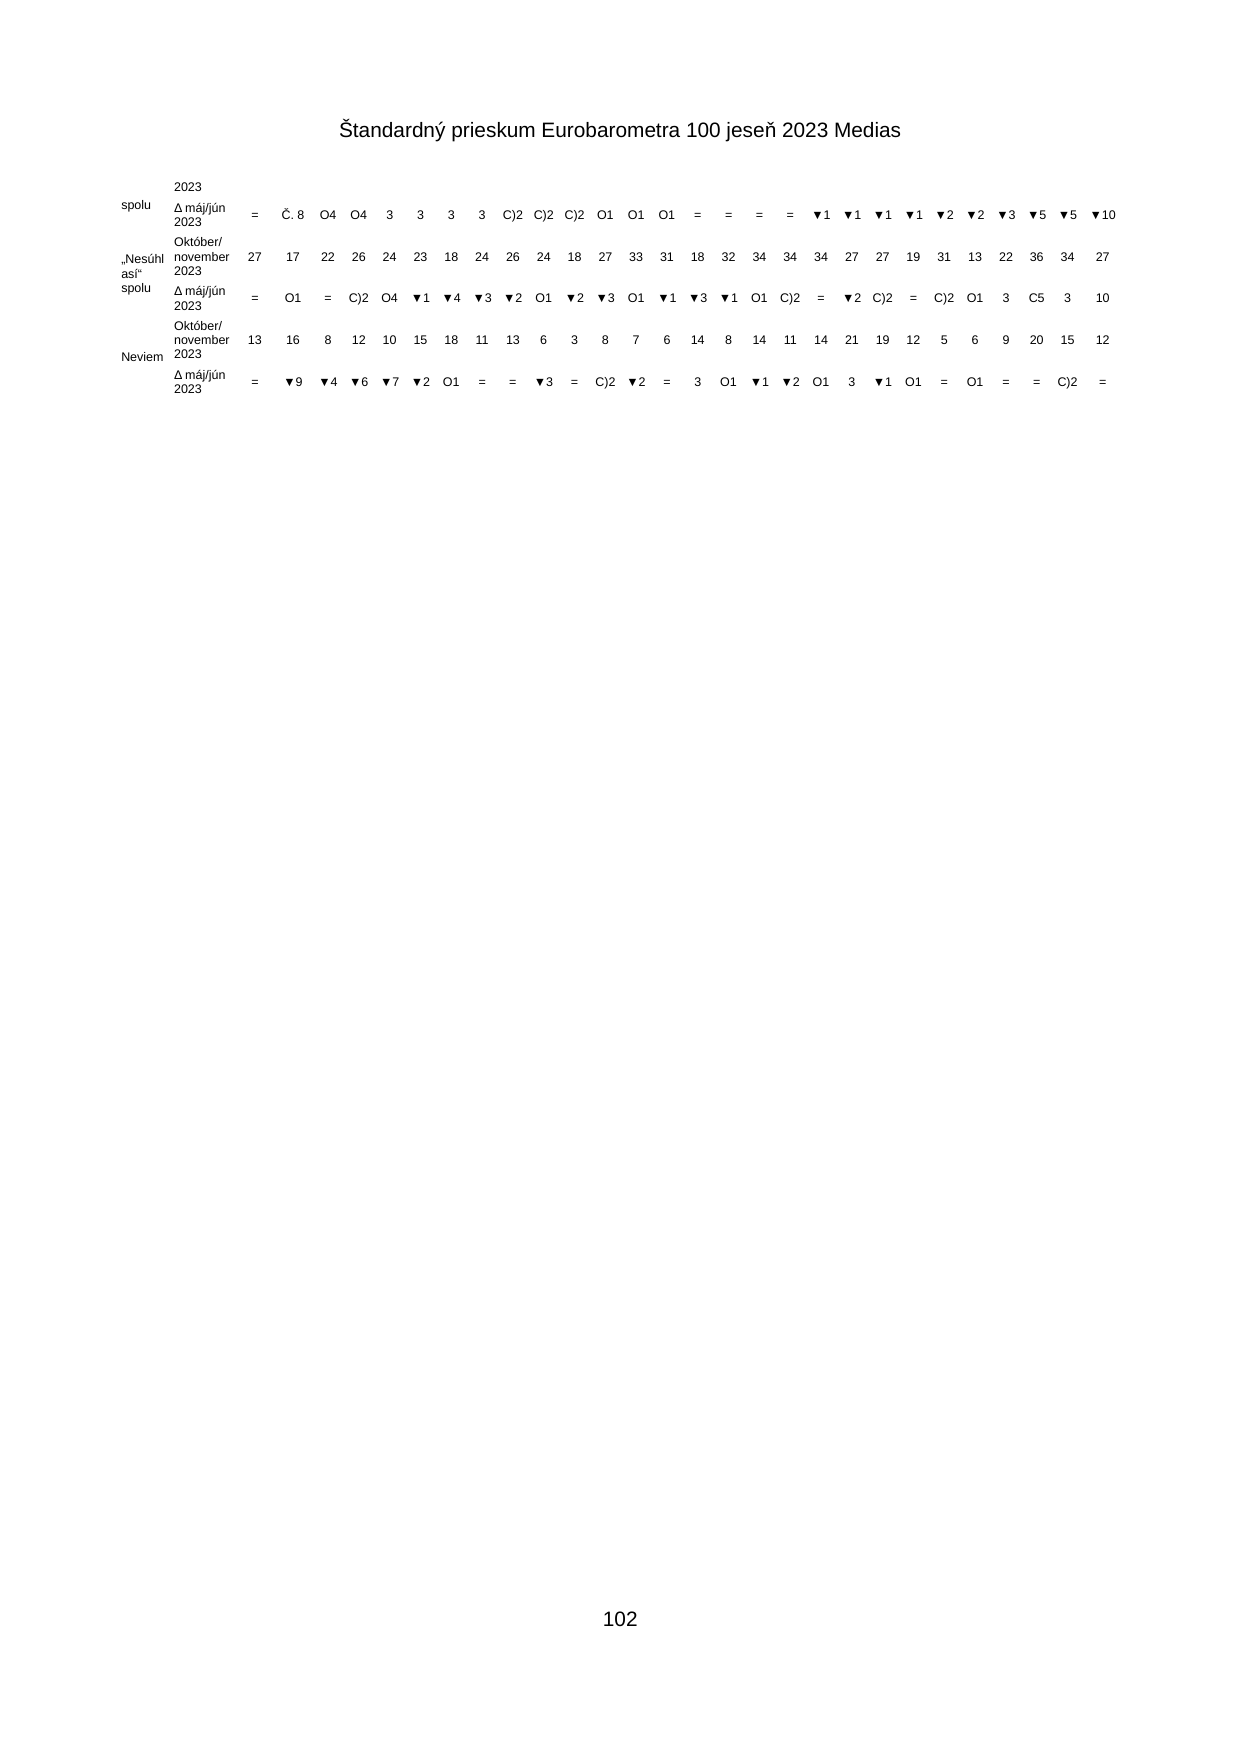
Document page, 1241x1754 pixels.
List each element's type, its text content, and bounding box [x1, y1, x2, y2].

table_cell 21 [836, 315, 867, 364]
table_cell 12 [1083, 315, 1122, 364]
table_cell ▼3 [528, 364, 559, 399]
table_cell 22 [990, 232, 1021, 281]
table_cell 17 [273, 232, 312, 281]
table_cell [313, 177, 343, 197]
table_cell 5 [929, 315, 959, 364]
table_cell 3 [559, 315, 590, 364]
table_cell [744, 177, 774, 197]
table_cell [590, 177, 621, 197]
table_cell 24 [528, 232, 559, 281]
table_cell [929, 177, 959, 197]
table_cell 33 [621, 232, 651, 281]
table_cell С5 [1021, 281, 1052, 315]
table_cell 14 [744, 315, 774, 364]
table_cell ▼6 [343, 364, 374, 399]
table_cell О1 [959, 364, 990, 399]
table_cell ▼2 [959, 197, 990, 232]
table_cell ▼1 [867, 364, 898, 399]
table_cell = [898, 281, 928, 315]
table_cell = [466, 364, 497, 399]
table_cell 22 [313, 232, 343, 281]
table_cell [775, 177, 805, 197]
table_cell 27 [236, 232, 273, 281]
table_cell ▼3 [682, 281, 713, 315]
table_cell [497, 177, 528, 197]
table_cell О4 [343, 197, 374, 232]
table_cell 8 [313, 315, 343, 364]
table_cell Δ máj/jún 2023 [171, 281, 236, 315]
table_cell [374, 177, 405, 197]
table_cell 7 [621, 315, 651, 364]
table_cell ▼1 [898, 197, 928, 232]
table_cell О1 [590, 197, 621, 232]
table_cell ▼10 [1083, 197, 1122, 232]
table_cell [682, 177, 713, 197]
table_cell [959, 177, 990, 197]
table_cell „Nesúhlasí“ spolu [118, 232, 171, 315]
table_cell ▼2 [405, 364, 436, 399]
table_cell 6 [651, 315, 682, 364]
table_cell 24 [374, 232, 405, 281]
table_cell = [682, 197, 713, 232]
table_cell Neviem [118, 315, 171, 399]
table_cell 11 [466, 315, 497, 364]
table_cell ▼5 [1021, 197, 1052, 232]
table_cell Č. 8 [273, 197, 312, 232]
table_cell C)2 [775, 281, 805, 315]
table_cell spolu [118, 177, 171, 232]
table_cell = [313, 281, 343, 315]
table_cell О1 [651, 197, 682, 232]
table_cell C)2 [343, 281, 374, 315]
table_cell = [929, 364, 959, 399]
table_cell 27 [590, 232, 621, 281]
table_cell 15 [1052, 315, 1083, 364]
table_cell = [236, 364, 273, 399]
table_cell 18 [436, 315, 466, 364]
table_cell ▼3 [466, 281, 497, 315]
table_cell 19 [898, 232, 928, 281]
table_cell 6 [528, 315, 559, 364]
table_cell ▼1 [713, 281, 744, 315]
table_cell 10 [374, 315, 405, 364]
table_cell C)2 [867, 281, 898, 315]
table_cell 18 [682, 232, 713, 281]
table_cell ▼2 [497, 281, 528, 315]
table_cell ▼3 [990, 197, 1021, 232]
table_cell 36 [1021, 232, 1052, 281]
table_cell 16 [273, 315, 312, 364]
table_cell 15 [405, 315, 436, 364]
table_cell C)2 [1052, 364, 1083, 399]
table_cell = [497, 364, 528, 399]
table_cell [528, 177, 559, 197]
table_cell ▼1 [405, 281, 436, 315]
table_cell Október/november 2023 [171, 315, 236, 364]
table_cell C)2 [590, 364, 621, 399]
table_cell 34 [805, 232, 836, 281]
table_cell 8 [713, 315, 744, 364]
table_cell ▼3 [590, 281, 621, 315]
table_cell 12 [898, 315, 928, 364]
table_cell 24 [466, 232, 497, 281]
table_cell 9 [990, 315, 1021, 364]
table_cell [405, 177, 436, 197]
table_cell 6 [959, 315, 990, 364]
table_cell ▼2 [836, 281, 867, 315]
table_cell [1052, 177, 1083, 197]
table_cell [836, 177, 867, 197]
table_cell = [990, 364, 1021, 399]
table_cell ▼5 [1052, 197, 1083, 232]
table_cell О1 [713, 364, 744, 399]
table_cell [343, 177, 374, 197]
table_cell 3 [990, 281, 1021, 315]
table_cell [559, 177, 590, 197]
table_cell [713, 177, 744, 197]
table_cell 18 [559, 232, 590, 281]
table_cell 3 [374, 197, 405, 232]
table_cell [436, 177, 466, 197]
table_cell 14 [805, 315, 836, 364]
table_cell 13 [236, 315, 273, 364]
table_cell = [651, 364, 682, 399]
table_cell 3 [836, 364, 867, 399]
table_cell 31 [929, 232, 959, 281]
table_cell 34 [1052, 232, 1083, 281]
table_cell Δ máj/jún 2023 [171, 197, 236, 232]
table_cell = [744, 197, 774, 232]
table_cell ▼1 [836, 197, 867, 232]
table_cell 32 [713, 232, 744, 281]
table_cell 10 [1083, 281, 1122, 315]
table_cell 3 [436, 197, 466, 232]
table_cell 27 [867, 232, 898, 281]
table_cell 31 [651, 232, 682, 281]
table_cell 13 [497, 315, 528, 364]
table_cell 26 [343, 232, 374, 281]
table_cell 19 [867, 315, 898, 364]
table_cell Δ máj/jún 2023 [171, 364, 236, 399]
table_cell [990, 177, 1021, 197]
table_cell [466, 177, 497, 197]
table_cell О1 [805, 364, 836, 399]
table_cell = [1083, 364, 1122, 399]
table_cell ▼1 [805, 197, 836, 232]
table_cell C)2 [528, 197, 559, 232]
table_cell [1083, 177, 1122, 197]
table_cell О4 [313, 197, 343, 232]
table_cell = [236, 281, 273, 315]
table_cell Október/november 2023 [171, 232, 236, 281]
table_cell О1 [528, 281, 559, 315]
table_cell = [559, 364, 590, 399]
table_cell 12 [343, 315, 374, 364]
table_cell [898, 177, 928, 197]
table_cell 27 [836, 232, 867, 281]
table_cell 14 [682, 315, 713, 364]
table_cell ▼4 [436, 281, 466, 315]
table_cell [867, 177, 898, 197]
table_cell 34 [775, 232, 805, 281]
table_cell = [775, 197, 805, 232]
table_cell 18 [436, 232, 466, 281]
table_cell ▼2 [559, 281, 590, 315]
table_cell О1 [898, 364, 928, 399]
table_cell [236, 177, 273, 197]
table_cell 23 [405, 232, 436, 281]
table_cell ▼1 [867, 197, 898, 232]
table_cell ▼4 [313, 364, 343, 399]
table_cell О1 [621, 281, 651, 315]
table_cell О1 [744, 281, 774, 315]
table_cell ▼9 [273, 364, 312, 399]
table_cell 2023 [171, 177, 236, 197]
table_cell О1 [959, 281, 990, 315]
table_cell [1021, 177, 1052, 197]
table_cell 20 [1021, 315, 1052, 364]
table_cell 13 [959, 232, 990, 281]
table_cell О1 [436, 364, 466, 399]
table_cell ▼1 [744, 364, 774, 399]
table_cell ▼2 [775, 364, 805, 399]
table_cell C)2 [497, 197, 528, 232]
table_cell C)2 [929, 281, 959, 315]
table_cell 3 [1052, 281, 1083, 315]
table_cell 8 [590, 315, 621, 364]
table_cell 3 [405, 197, 436, 232]
table_cell О1 [621, 197, 651, 232]
table_cell [651, 177, 682, 197]
table_cell О1 [273, 281, 312, 315]
table_cell 27 [1083, 232, 1122, 281]
table_cell 3 [466, 197, 497, 232]
table_cell [805, 177, 836, 197]
table_cell = [236, 197, 273, 232]
table_cell = [1021, 364, 1052, 399]
table_cell ▼2 [929, 197, 959, 232]
table_cell 34 [744, 232, 774, 281]
table_cell ▼2 [621, 364, 651, 399]
table_cell [273, 177, 312, 197]
table_cell О4 [374, 281, 405, 315]
table_cell 3 [682, 364, 713, 399]
table_cell = [805, 281, 836, 315]
table_cell 26 [497, 232, 528, 281]
table_cell 11 [775, 315, 805, 364]
table_cell [621, 177, 651, 197]
table_cell ▼1 [651, 281, 682, 315]
table_cell C)2 [559, 197, 590, 232]
table_cell = [713, 197, 744, 232]
table_cell ▼7 [374, 364, 405, 399]
